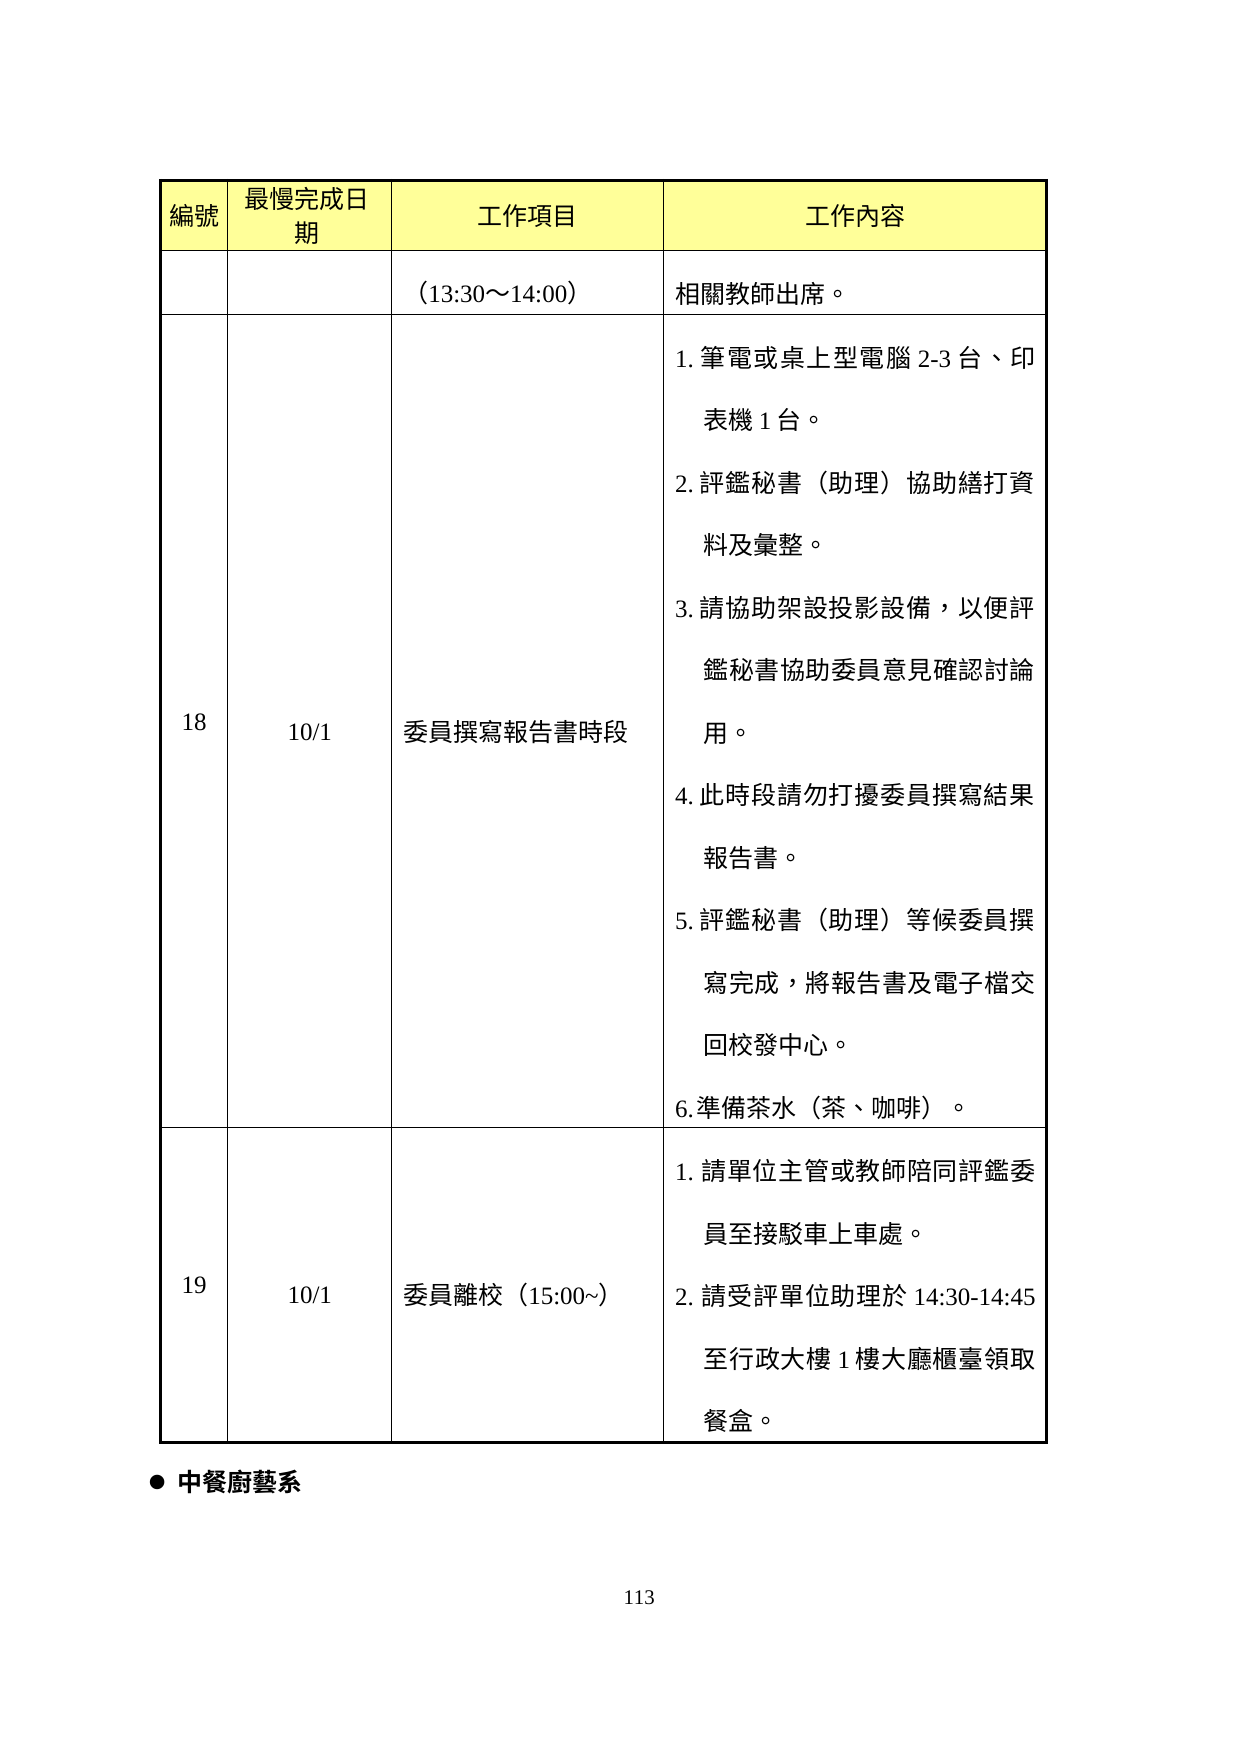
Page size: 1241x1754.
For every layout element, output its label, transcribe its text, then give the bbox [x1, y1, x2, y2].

table_cell 10/1 [228, 1128, 391, 1441]
list 中餐廚藝系 [148, 1463, 1063, 1499]
table_cell 委員離校（15:00~） [392, 1128, 663, 1441]
table_header 編號 [162, 182, 227, 250]
table_cell [162, 251, 227, 314]
table_cell 10/1 [228, 315, 391, 1127]
table_header 工作項目 [392, 182, 663, 250]
table_cell 相關教師出席。 [664, 251, 1045, 314]
table_cell 18 [162, 315, 227, 1127]
table_cell （13:30～14:00） [392, 251, 663, 314]
table_cell [228, 251, 391, 314]
table_cell 1. 筆電或桌上型電腦2-3台、印表機1台。 2. 評鑑秘書（助理）協助繕打資料及彙整。 3. 請協助架設投影設備，以便評鑑秘書協助委員意見確認討論用。 4. 此時段請勿打擾委員撰寫結果報告書。 5. 評鑑秘書（助理）等候委員撰寫完成，將報告書及電子檔交回校發中心。 6. 準備茶水（茶、咖啡）。 [664, 315, 1045, 1127]
table_cell 1. 請單位主管或教師陪同評鑑委員至接駁車上車處。 2. 請受評單位助理於14:30-14:45至行政大樓1樓大廳櫃臺領取餐盒。 [664, 1128, 1045, 1441]
table_cell 19 [162, 1128, 227, 1441]
table_header 最慢完成日期 [228, 182, 391, 250]
table_cell 委員撰寫報告書時段 [392, 315, 663, 1127]
table_header 工作內容 [664, 182, 1045, 250]
